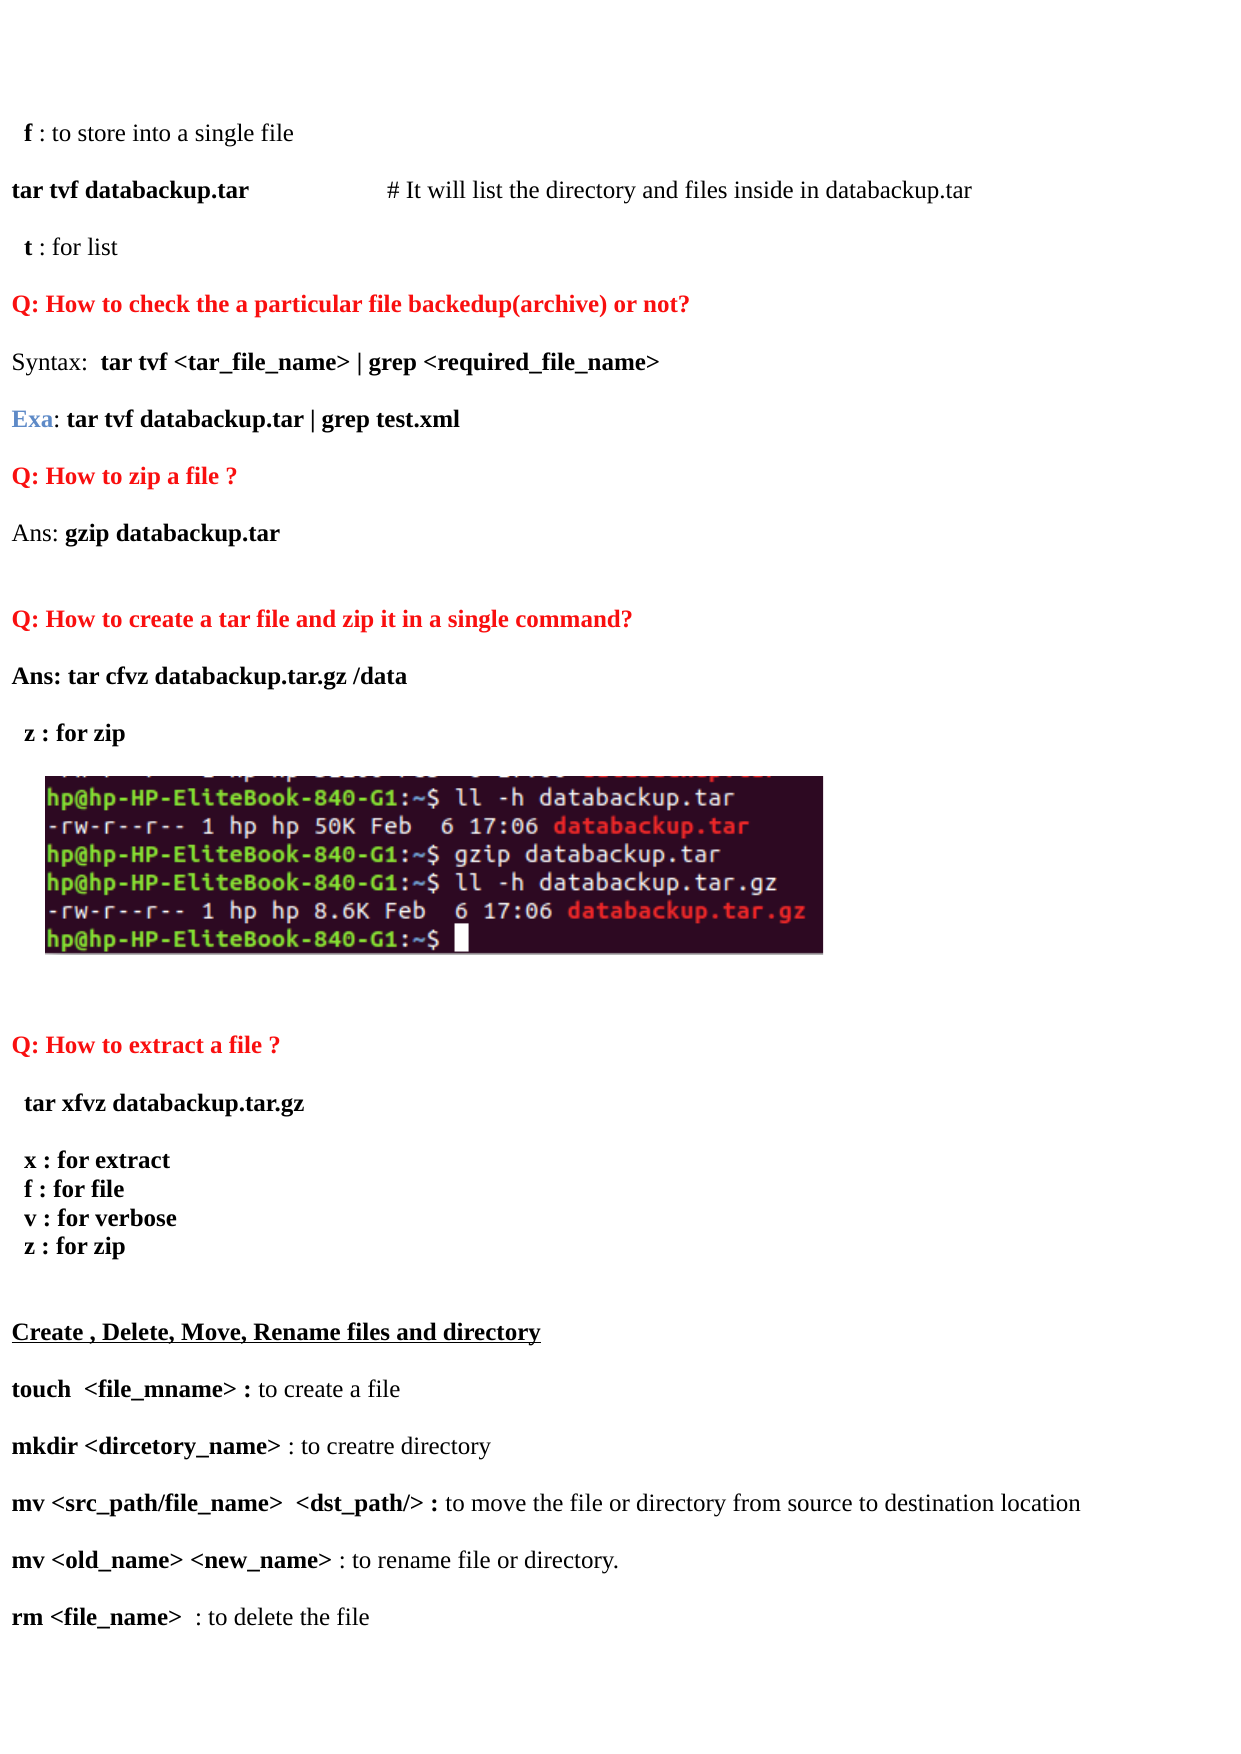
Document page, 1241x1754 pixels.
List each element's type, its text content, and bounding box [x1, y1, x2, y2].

text Q: How to check the a particular file backedup(archive) or not? [11, 289, 1240, 318]
text t : for list [11, 232, 1240, 261]
text Create , Delete, Move, Rename files and directory [11, 1317, 1240, 1346]
text tar xfvz databackup.tar.gz [11, 1088, 1240, 1117]
text touch <file_mname> : to create a file [11, 1374, 1240, 1403]
text z : for zip [11, 1231, 1240, 1260]
text Exa: tar tvf databackup.tar | grep test.xml [11, 404, 1240, 433]
text z : for zip [11, 718, 1240, 747]
text rm <file_name> : to delete the file [11, 1602, 1240, 1631]
text x : for extract [11, 1145, 1240, 1174]
text Ans: tar cfvz databackup.tar.gz /data [11, 661, 1240, 690]
text Q: How to extract a file ? [11, 1031, 1240, 1059]
text Syntax: tar tvf <tar_file_name> | grep <required_file_name> [11, 347, 1240, 376]
text f : for file [11, 1174, 1240, 1203]
text tar tvf databackup.tar # It will list the directory and files inside in databackup.tar [11, 175, 1240, 204]
text Ans: gzip databackup.tar [11, 518, 1240, 547]
text f : to store into a single file [11, 118, 1240, 147]
text mv <old_name> <new_name> : to rename file or directory. [11, 1545, 1240, 1574]
text v : for verbose [11, 1203, 1240, 1231]
text Q: How to zip a file ? [11, 461, 1240, 490]
text mkdir <dircetory_name> : to creatre directory [11, 1431, 1240, 1460]
text mv <src_path/file_name> <dst_path/> : to move the file or directory from source to destination location [11, 1488, 1240, 1517]
picture [45, 776, 824, 955]
text Q: How to create a tar file and zip it in a single command? [11, 604, 1240, 633]
